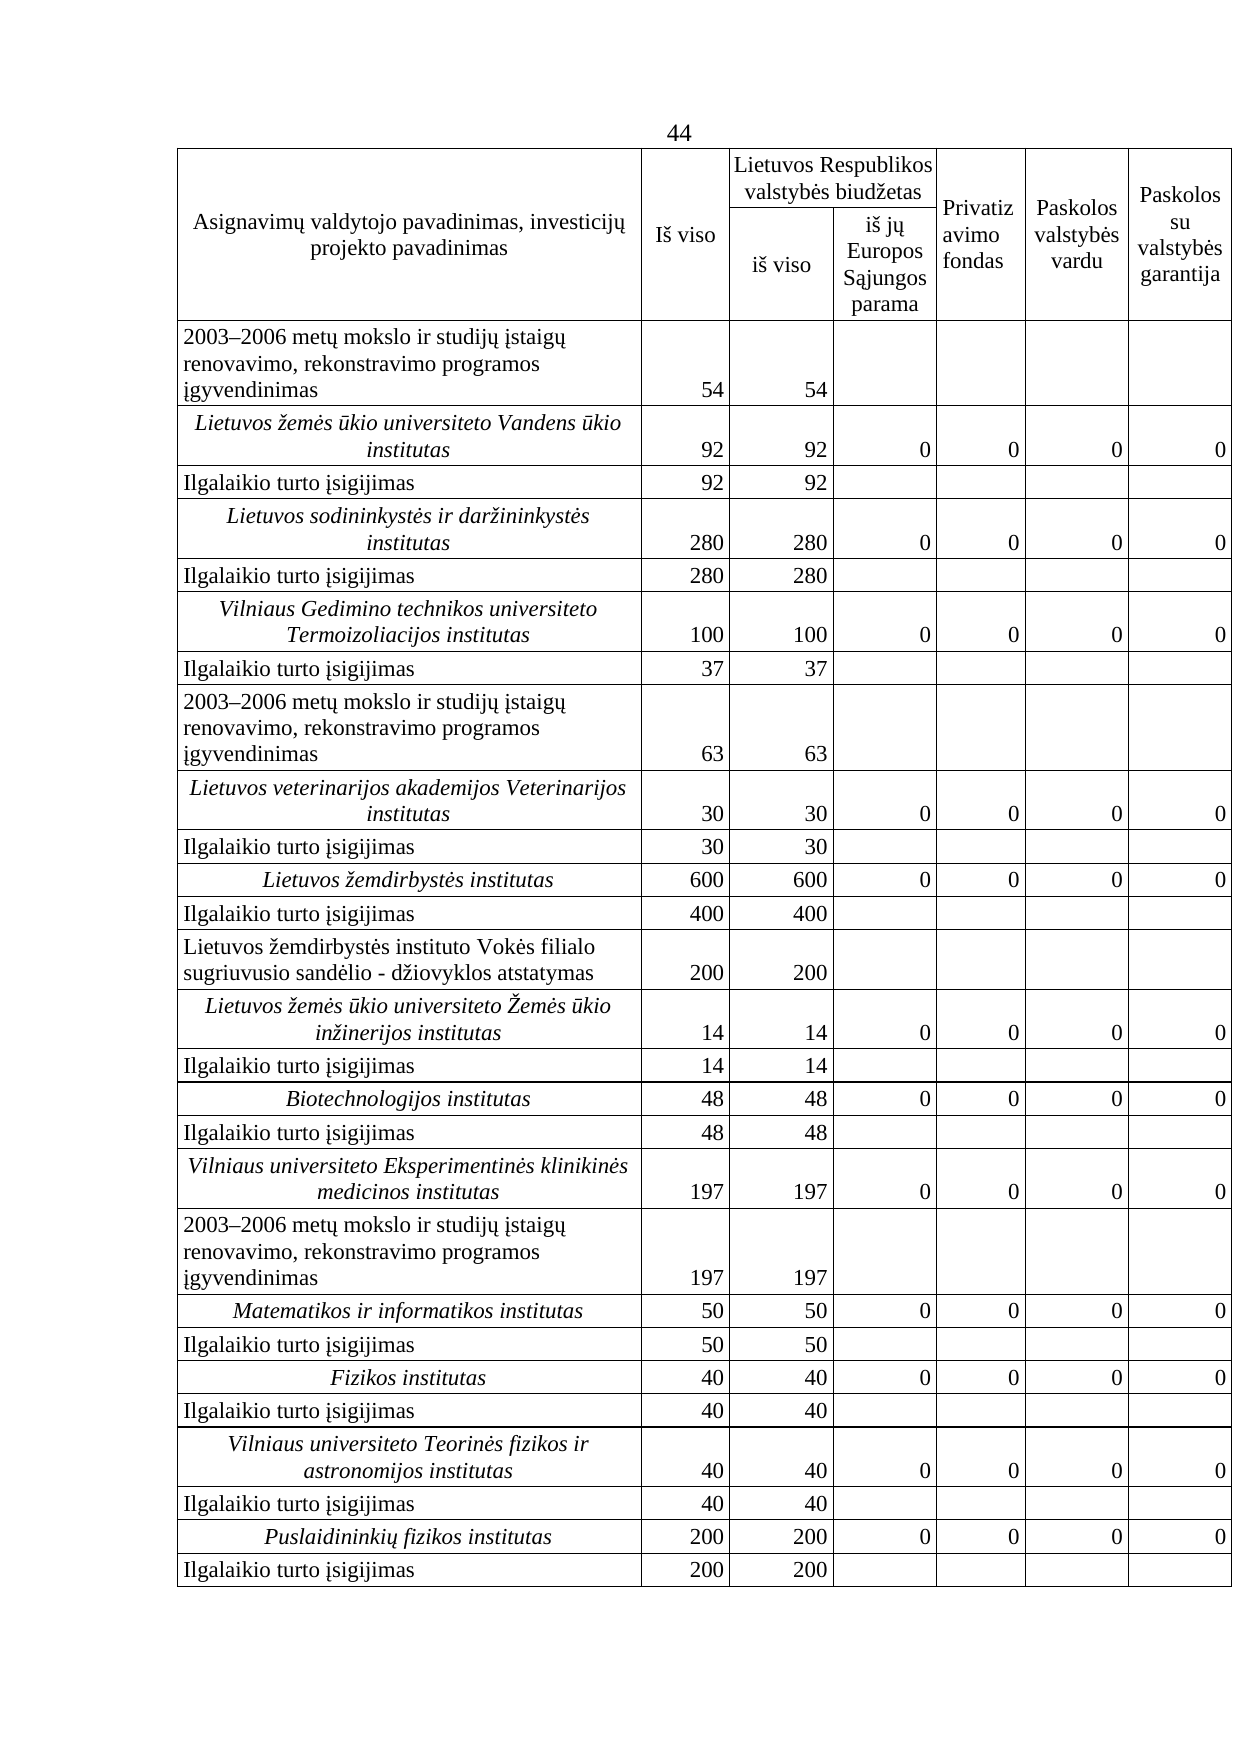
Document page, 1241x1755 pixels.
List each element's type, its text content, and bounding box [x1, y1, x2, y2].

table_cell 0 [937, 499, 1025, 558]
table_cell [1026, 897, 1128, 929]
table_cell [937, 1209, 1025, 1293]
table_cell [1129, 930, 1231, 989]
table_cell 0 [937, 1361, 1025, 1393]
table_cell 0 [1026, 864, 1128, 896]
table_cell 0 [1129, 990, 1231, 1048]
table_cell [1129, 1554, 1231, 1586]
table_cell 14 [642, 1049, 729, 1081]
table_cell 50 [642, 1295, 729, 1327]
table_cell 0 [834, 990, 936, 1048]
table_cell [1026, 1209, 1128, 1293]
table_cell 0 [1129, 771, 1231, 829]
table_cell Ilgalaikio turto įsigijimas [178, 897, 641, 929]
table_cell 50 [730, 1328, 833, 1360]
table_cell 92 [730, 466, 833, 498]
table_cell 0 [937, 1295, 1025, 1327]
table_cell 0 [1026, 592, 1128, 651]
table_cell Lietuvos veterinarijos akademijos Veterinarijos institutas [178, 771, 641, 829]
table_cell [1026, 930, 1128, 989]
table_header Asignavimų valdytojo pavadinimas, investicijų projekto pavadinimas [178, 149, 641, 319]
table_cell 0 [834, 592, 936, 651]
table_cell 14 [642, 990, 729, 1048]
table_cell [834, 466, 936, 498]
table_cell 200 [730, 1520, 833, 1552]
table_cell 2003–2006 metų mokslo ir studijų įstaigų renovavimo, rekonstravimo programos įgyvendinimas [178, 1209, 641, 1293]
table_cell 14 [730, 1049, 833, 1081]
table_cell 0 [1129, 1295, 1231, 1327]
table_cell [834, 1209, 936, 1293]
table_cell 2003–2006 metų mokslo ir studijų įstaigų renovavimo, rekonstravimo programos įgyvendinimas [178, 321, 641, 405]
table_cell Lietuvos žemdirbystės institutas [178, 864, 641, 896]
table_cell 0 [937, 1520, 1025, 1552]
table_cell [937, 1049, 1025, 1081]
table_cell 0 [1129, 1520, 1231, 1552]
table_cell 0 [834, 1520, 936, 1552]
table_cell 14 [730, 990, 833, 1048]
table_cell 37 [642, 652, 729, 684]
table_cell [1129, 321, 1231, 405]
table_cell 54 [730, 321, 833, 405]
table_cell [1129, 1049, 1231, 1081]
table_cell Ilgalaikio turto įsigijimas [178, 559, 641, 591]
table_cell 0 [834, 1295, 936, 1327]
table_cell 197 [730, 1209, 833, 1293]
table_cell 197 [730, 1149, 833, 1207]
table_cell [834, 685, 936, 770]
table_cell [834, 652, 936, 684]
table_cell 92 [642, 466, 729, 498]
table_cell [834, 930, 936, 989]
table_cell [937, 1116, 1025, 1148]
table_cell Matematikos ir informatikos institutas [178, 1295, 641, 1327]
table_cell [937, 1487, 1025, 1519]
table_cell 0 [937, 1083, 1025, 1115]
table_cell 0 [1026, 1361, 1128, 1393]
table_cell 0 [834, 864, 936, 896]
table_cell Fizikos institutas [178, 1361, 641, 1393]
table_cell [1026, 1487, 1128, 1519]
table_cell 100 [642, 592, 729, 651]
table_cell 48 [642, 1116, 729, 1148]
table_cell 200 [730, 1554, 833, 1586]
table_cell 0 [937, 771, 1025, 829]
table_cell [834, 1328, 936, 1360]
table_cell Biotechnologijos institutas [178, 1083, 641, 1115]
table_cell 40 [730, 1361, 833, 1393]
table_cell iš jų Europos Sąjungos parama [834, 208, 936, 319]
table_cell Ilgalaikio turto įsigijimas [178, 1116, 641, 1148]
table_cell Ilgalaikio turto įsigijimas [178, 466, 641, 498]
table_cell Ilgalaikio turto įsigijimas [178, 1394, 641, 1426]
table_cell [1129, 1328, 1231, 1360]
table_cell Ilgalaikio turto įsigijimas [178, 1049, 641, 1081]
table_cell 40 [730, 1487, 833, 1519]
table_cell [834, 897, 936, 929]
table_cell 0 [1026, 990, 1128, 1048]
table_cell Vilniaus universiteto Eksperimentinės klinikinės medicinos institutas [178, 1149, 641, 1207]
table_cell 200 [642, 1554, 729, 1586]
table_cell 0 [834, 771, 936, 829]
table_cell [937, 559, 1025, 591]
table_header Paskolos su valstybės garantija [1129, 149, 1231, 319]
table_cell 0 [1129, 592, 1231, 651]
table_cell 280 [642, 559, 729, 591]
table_cell Lietuvos sodininkystės ir daržininkystės institutas [178, 499, 641, 558]
table_cell Ilgalaikio turto įsigijimas [178, 830, 641, 863]
table_cell 50 [730, 1295, 833, 1327]
table_cell 0 [1026, 771, 1128, 829]
table_cell 40 [642, 1428, 729, 1486]
table_cell 0 [937, 592, 1025, 651]
table_cell 50 [642, 1328, 729, 1360]
table_cell 92 [642, 406, 729, 465]
table_cell 40 [730, 1394, 833, 1426]
table_cell 0 [1129, 499, 1231, 558]
table_cell 0 [1026, 1428, 1128, 1486]
table_cell Ilgalaikio turto įsigijimas [178, 652, 641, 684]
table_cell [1026, 830, 1128, 863]
table_cell [1026, 685, 1128, 770]
table_header Privatizavimo fondas [937, 149, 1025, 319]
table_cell Vilniaus universiteto Teorinės fizikos ir astronomijos institutas [178, 1428, 641, 1486]
table_cell 0 [937, 1149, 1025, 1207]
table_cell [1129, 1487, 1231, 1519]
table_cell 200 [642, 1520, 729, 1552]
table_cell [1026, 1328, 1128, 1360]
table_cell 48 [642, 1083, 729, 1115]
table_cell Ilgalaikio turto įsigijimas [178, 1487, 641, 1519]
table_cell [937, 652, 1025, 684]
table_cell [1026, 1116, 1128, 1148]
table_cell [1129, 466, 1231, 498]
table_cell 0 [834, 1149, 936, 1207]
table_cell 40 [642, 1361, 729, 1393]
table_cell 0 [1129, 1083, 1231, 1115]
table_cell [1026, 321, 1128, 405]
table_cell [937, 1394, 1025, 1426]
table_cell 0 [1026, 499, 1128, 558]
table_cell 200 [730, 930, 833, 989]
table_cell 30 [730, 830, 833, 863]
table_cell [1129, 652, 1231, 684]
table_cell Lietuvos žemės ūkio universiteto Vandens ūkio institutas [178, 406, 641, 465]
table_cell [834, 1487, 936, 1519]
table_cell iš viso [730, 208, 833, 319]
table_header Iš viso [642, 149, 729, 319]
table_cell 400 [642, 897, 729, 929]
table_cell [1129, 685, 1231, 770]
table_cell [1129, 1394, 1231, 1426]
table_cell Puslaidininkių fizikos institutas [178, 1520, 641, 1552]
table_cell 280 [730, 559, 833, 591]
table_cell [937, 830, 1025, 863]
table_cell [1026, 652, 1128, 684]
table_cell 600 [642, 864, 729, 896]
table_cell [1026, 1554, 1128, 1586]
table_cell [1026, 1049, 1128, 1081]
table_cell 30 [642, 771, 729, 829]
table_cell 48 [730, 1116, 833, 1148]
table_cell [1129, 1209, 1231, 1293]
table_cell [1129, 559, 1231, 591]
table_cell 0 [937, 990, 1025, 1048]
table_cell Ilgalaikio turto įsigijimas [178, 1554, 641, 1586]
table_cell 0 [1026, 1149, 1128, 1207]
table_cell 0 [937, 1428, 1025, 1486]
table_cell [1026, 466, 1128, 498]
table_cell [937, 897, 1025, 929]
table_cell 2003–2006 metų mokslo ir studijų įstaigų renovavimo, rekonstravimo programos įgyvendinimas [178, 685, 641, 770]
table_cell [1026, 1394, 1128, 1426]
table_cell [1026, 559, 1128, 591]
table_cell 600 [730, 864, 833, 896]
table_cell 0 [834, 1361, 936, 1393]
table_cell 63 [730, 685, 833, 770]
table_cell 40 [642, 1487, 729, 1519]
table_cell [834, 1116, 936, 1148]
table_cell 37 [730, 652, 833, 684]
table_cell [937, 1328, 1025, 1360]
table_cell 40 [642, 1394, 729, 1426]
table_cell 54 [642, 321, 729, 405]
table_cell 0 [1129, 864, 1231, 896]
table_cell 48 [730, 1083, 833, 1115]
table_cell 40 [730, 1428, 833, 1486]
table_cell 200 [642, 930, 729, 989]
table_header Paskolos valstybės vardu [1026, 149, 1128, 319]
table_cell Lietuvos žemdirbystės instituto Vokės filialo sugriuvusio sandėlio - džiovyklos atstatymas [178, 930, 641, 989]
table_cell 0 [937, 406, 1025, 465]
table_cell [1129, 830, 1231, 863]
table_cell [937, 930, 1025, 989]
table_cell 0 [1129, 1428, 1231, 1486]
table_cell [834, 1049, 936, 1081]
table_cell 92 [730, 406, 833, 465]
table_cell 0 [1129, 1361, 1231, 1393]
table_header Lietuvos Respublikos valstybės biudžetas [730, 149, 936, 207]
table_cell 0 [1026, 1520, 1128, 1552]
table_cell Lietuvos žemės ūkio universiteto Žemės ūkio inžinerijos institutas [178, 990, 641, 1048]
table_cell 280 [642, 499, 729, 558]
table_cell 0 [834, 406, 936, 465]
table_cell 0 [1026, 1295, 1128, 1327]
table_cell 0 [937, 864, 1025, 896]
table_cell 63 [642, 685, 729, 770]
table_cell [937, 1554, 1025, 1586]
table_cell 280 [730, 499, 833, 558]
table_cell 197 [642, 1149, 729, 1207]
table_cell [937, 466, 1025, 498]
table_cell [937, 685, 1025, 770]
table_cell 0 [1026, 1083, 1128, 1115]
table_cell [1129, 1116, 1231, 1148]
table_cell [834, 1394, 936, 1426]
table_cell 197 [642, 1209, 729, 1293]
table_cell [834, 830, 936, 863]
table_cell [834, 321, 936, 405]
table_cell 0 [834, 1083, 936, 1115]
table_cell [1129, 897, 1231, 929]
table_cell 30 [642, 830, 729, 863]
table_cell [834, 1554, 936, 1586]
table_cell 0 [1129, 1149, 1231, 1207]
table_cell 0 [1026, 406, 1128, 465]
table_cell [834, 559, 936, 591]
table_cell 0 [1129, 406, 1231, 465]
table_cell 0 [834, 499, 936, 558]
table_cell 0 [834, 1428, 936, 1486]
table_cell 100 [730, 592, 833, 651]
table_cell 400 [730, 897, 833, 929]
table_cell [937, 321, 1025, 405]
table_cell Ilgalaikio turto įsigijimas [178, 1328, 641, 1360]
table_cell Vilniaus Gedimino technikos universiteto Termoizoliacijos institutas [178, 592, 641, 651]
table_cell 30 [730, 771, 833, 829]
